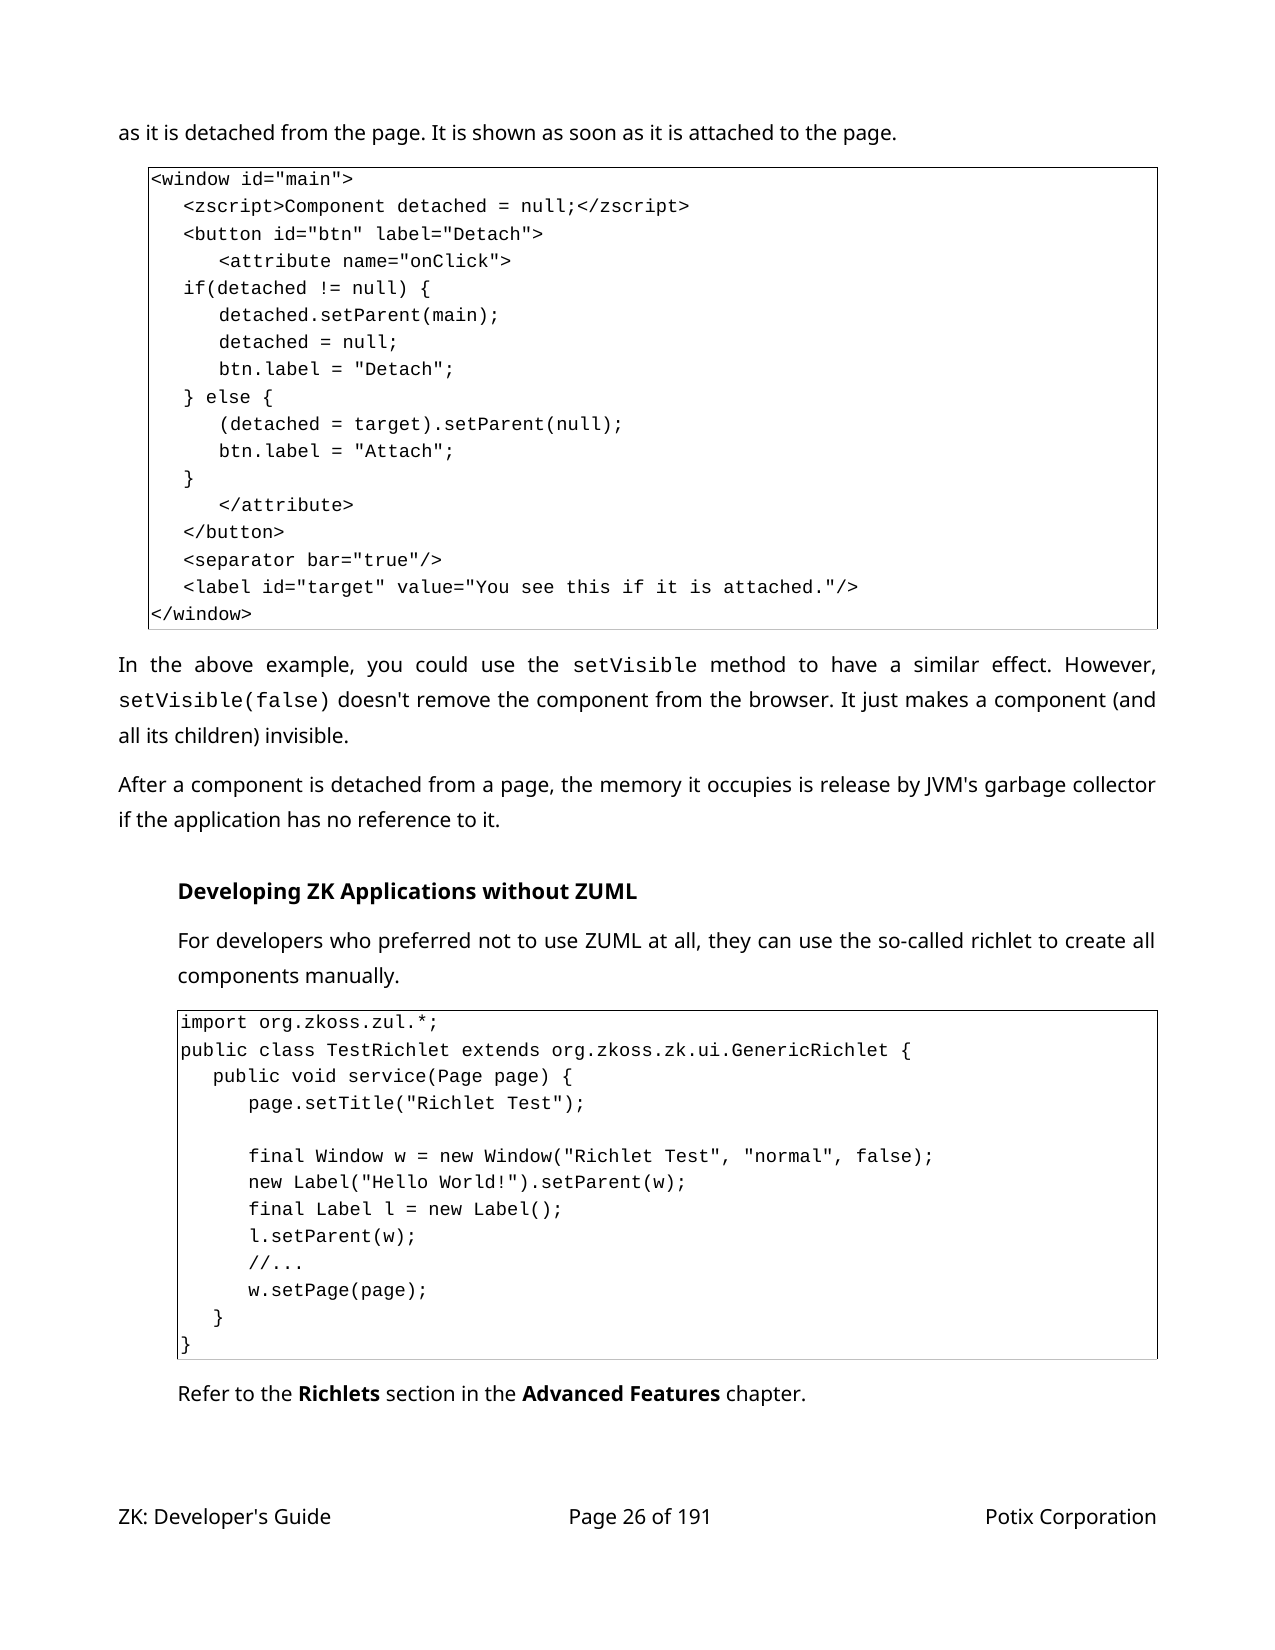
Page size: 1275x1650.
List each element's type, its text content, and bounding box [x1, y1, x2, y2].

text </window> [149, 602, 1157, 629]
text as it is detached from the page. It is shown as soon as it is attached to the page. [118, 118, 1157, 146]
text </attribute> [149, 493, 1157, 517]
text <separator bar="true"/> [149, 548, 1157, 572]
text btn.label = "Attach"; [149, 439, 1157, 463]
text For developers who preferred not to use ZUML at all, they can use the so-called richlet to create all components manually. [177, 926, 1157, 990]
text In the above example, you could use the setVisible method to have a similar effect. However, setVisible(false) doesn't remove the component from the browser. It just makes a component (and all its children) invisible. [118, 650, 1157, 749]
text w.setPage(page); } [178, 1278, 1157, 1329]
text <label id="target" value="You see this if it is attached."/> [149, 575, 1157, 599]
text } else { [149, 384, 1157, 409]
text public class TestRichlet extends org.zkoss.zk.ui.GenericRichlet { public void service(Page page) { page.setTitle("Richlet Test"); final Window w = new Window("Richlet Test", "normal", false); new Label("Hello World!").setParent(w); final Label l = new Label(); l.setParent(w); [178, 1038, 1157, 1248]
text <attribute name="onClick"> [149, 248, 1157, 273]
text } [149, 466, 1157, 490]
text (detached = target).setParent(null); [149, 412, 1157, 436]
text import org.zkoss.zul.*; [178, 1011, 1157, 1035]
text After a component is detached from a page, the memory it occupies is release by JVM's garbage collector if the application has no reference to it. [118, 770, 1157, 833]
text btn.label = "Detach"; [149, 357, 1157, 382]
subtitle Developing ZK Applications without ZUML [177, 876, 1157, 906]
text //... [178, 1251, 1157, 1275]
text detached = null; [149, 330, 1157, 354]
text detached.setParent(main); [149, 303, 1157, 327]
text </button> [149, 520, 1157, 545]
text <window id="main"> [149, 168, 1157, 191]
text <zscript>Component detached = null;</zscript> [149, 194, 1157, 218]
text Refer to the Richlets section in the Advanced Features chapter. [177, 1379, 1157, 1408]
text if(detached != null) { [149, 276, 1157, 300]
text <button id="btn" label="Detach"> [149, 221, 1157, 246]
text } [178, 1332, 1157, 1359]
